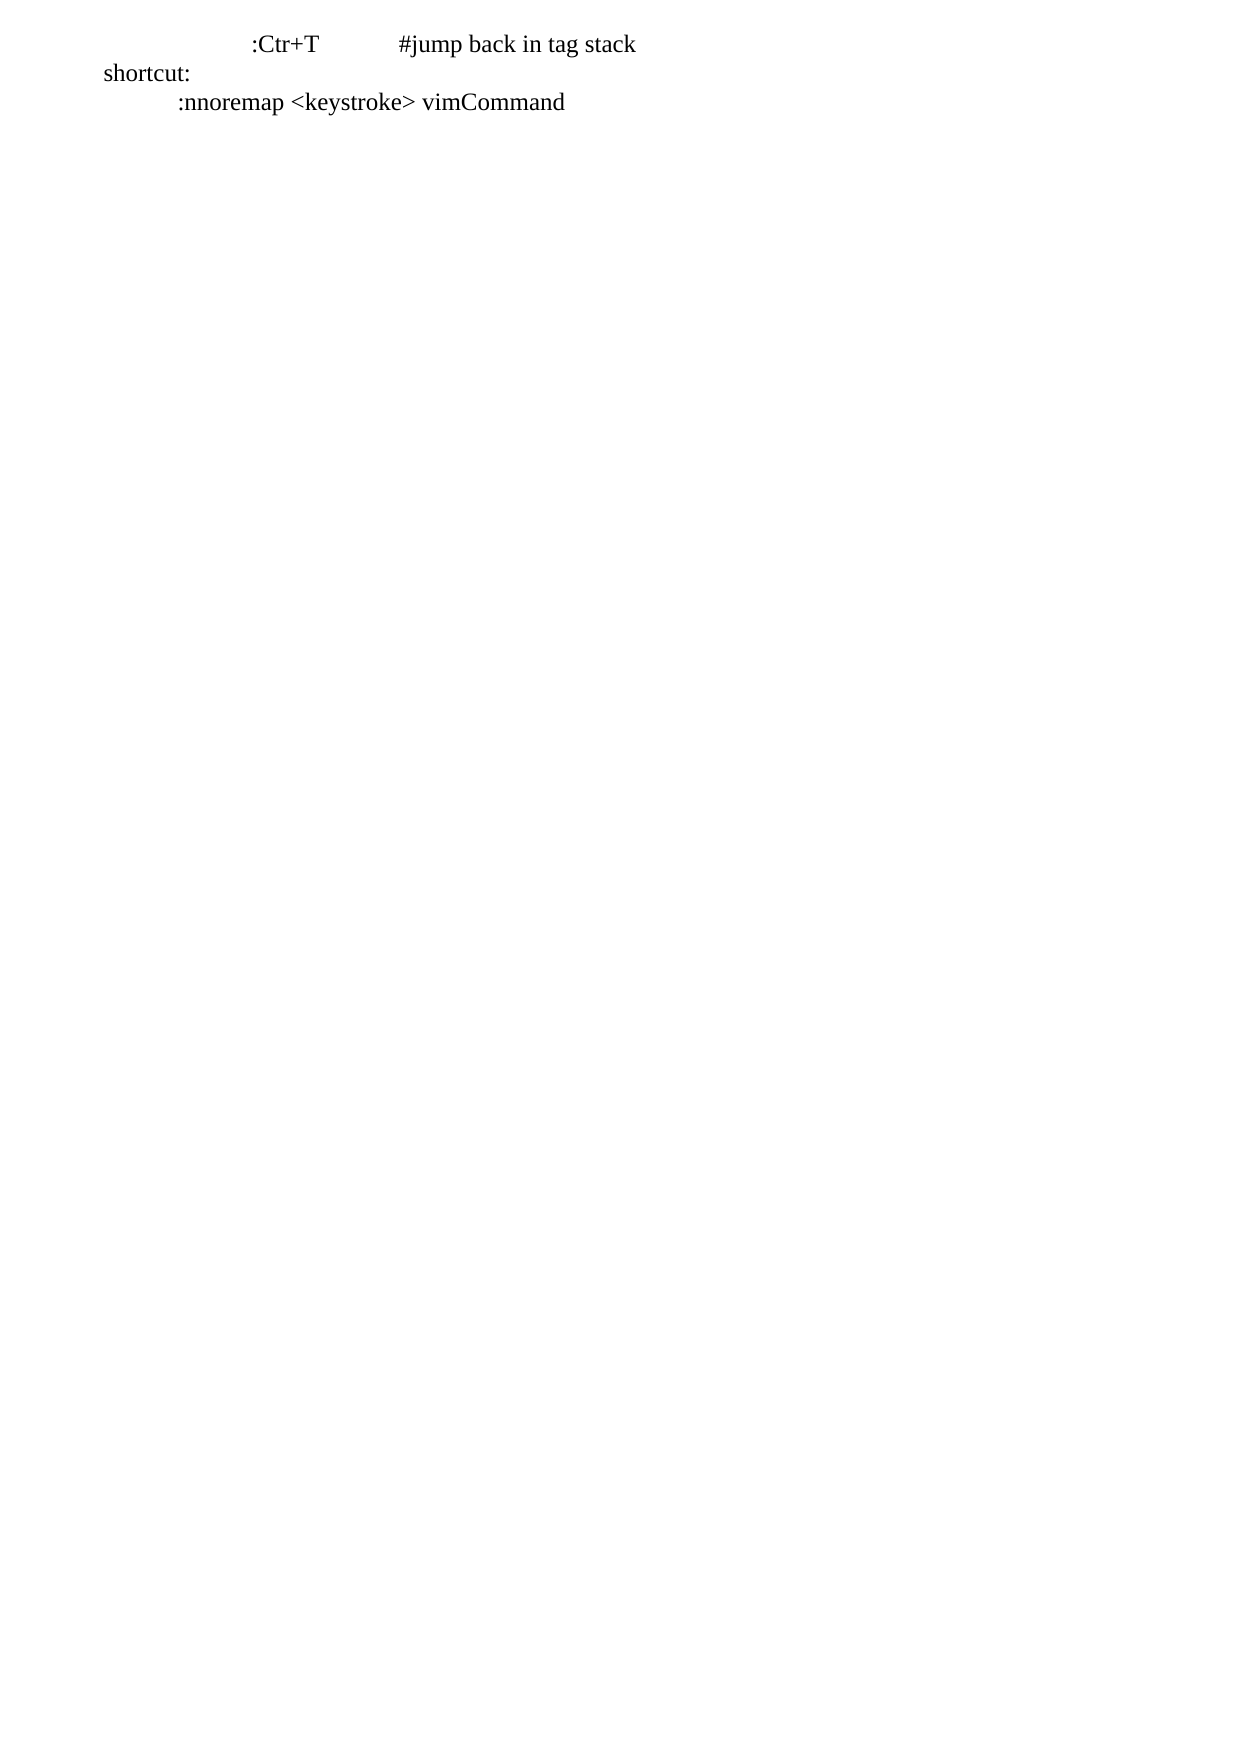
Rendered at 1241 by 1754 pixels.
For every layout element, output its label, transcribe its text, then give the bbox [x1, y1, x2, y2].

text :nnoremap <keystroke> vimCommand [29, 87, 1211, 116]
text :Ctr+T #jump back in tag stack [29, 29, 1211, 58]
text shortcut: [29, 58, 1211, 87]
